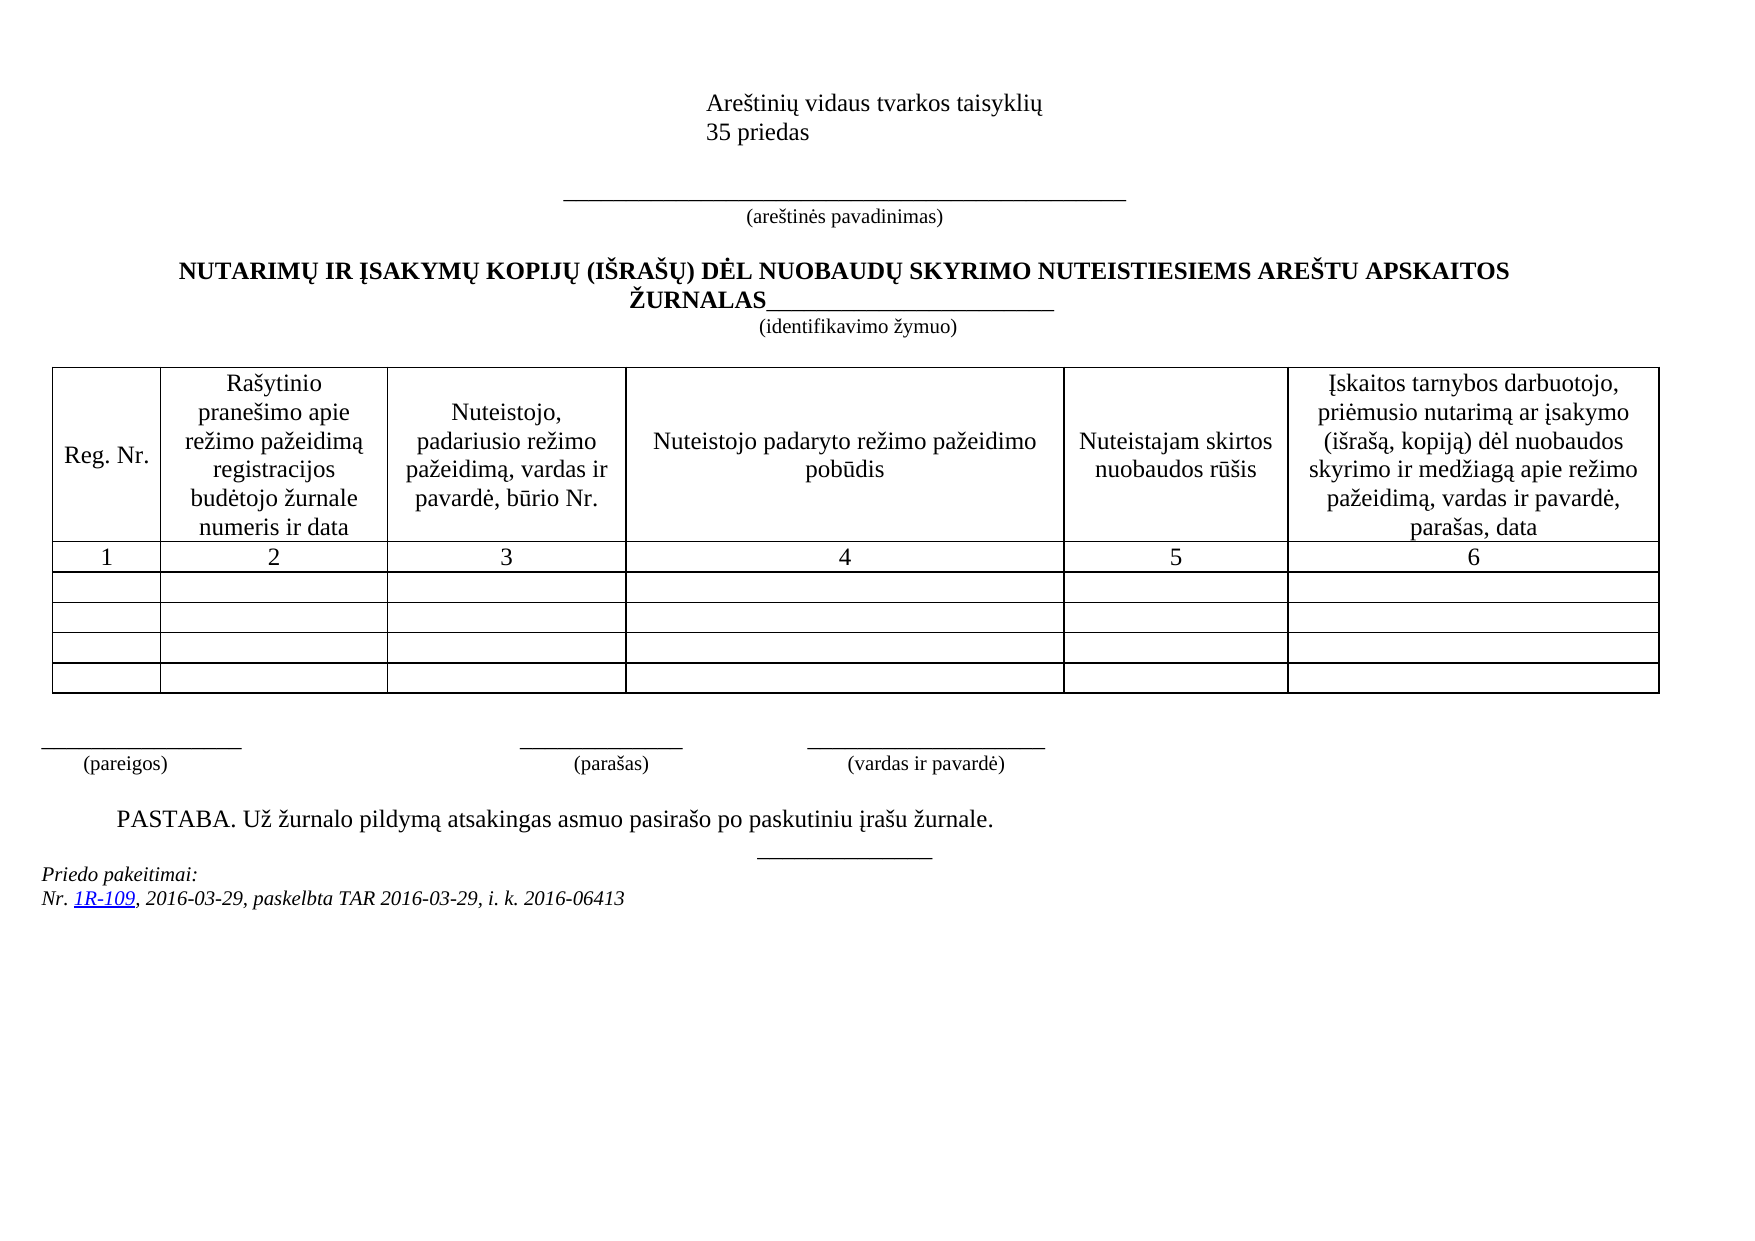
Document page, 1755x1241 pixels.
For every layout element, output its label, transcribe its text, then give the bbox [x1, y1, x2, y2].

text PASTABA. Už žurnalo pildymą atsakingas asmuo pasirašo po paskutiniu įrašu žurnale. [41, 804, 1648, 833]
table_cell [388, 573, 625, 601]
table_cell [1289, 633, 1658, 662]
table_header Įskaitos tarnybos darbuotojo, priėmusio nutarimą ar įsakymo (išrašą, kopiją) dėl nuobaudos skyrimo ir medžiagą apie režimo pažeidimą, vardas ir pavardė, parašas, data [1289, 368, 1658, 541]
table_cell [627, 664, 1063, 692]
table_cell 4 [627, 542, 1063, 571]
table_cell [1065, 664, 1287, 692]
table_cell 5 [1065, 542, 1287, 571]
table_cell [388, 664, 625, 692]
text ______________ [41, 833, 1648, 862]
text ________________ _____________ ___________________ [41, 723, 1648, 751]
table_cell [388, 633, 625, 662]
table_cell [53, 633, 160, 662]
text (identifikavimo žymuo) [41, 314, 1648, 338]
table_header Reg. Nr. [53, 368, 160, 541]
text _____________________________________________ [41, 175, 1648, 203]
table_cell [161, 633, 387, 662]
table_header Nuteistojo, padariusio režimo pažeidimą, vardas ir pavardė, būrio Nr. [388, 368, 625, 541]
table_cell 6 [1289, 542, 1658, 571]
text Nr. 1R-109, 2016-03-29, paskelbta TAR 2016-03-29, i. k. 2016-06413 [41, 886, 1648, 910]
table_header Nuteistojo padaryto režimo pažeidimo pobūdis [627, 368, 1063, 541]
text (pareigos) (parašas) (vardas ir pavardė) [41, 751, 1648, 775]
table_cell 3 [388, 542, 625, 571]
text Priedo pakeitimai: [41, 862, 1648, 886]
table_cell [1065, 603, 1287, 632]
text Areštinių vidaus tvarkos taisyklių [573, 88, 1648, 117]
text 35 priedas [573, 117, 1648, 146]
table_cell [53, 603, 160, 632]
table_cell [161, 603, 387, 632]
table_cell [53, 573, 160, 601]
table_cell [627, 573, 1063, 601]
table_cell [1289, 603, 1658, 632]
table_header Nuteistajam skirtos nuobaudos rūšis [1065, 368, 1287, 541]
text (areštinės pavadinimas) [41, 203, 1648, 228]
table_cell [627, 603, 1063, 632]
table_cell [53, 664, 160, 692]
text NUTARIMŲ IR ĮSAKYMŲ KOPIJŲ (IŠRAŠŲ) DĖL NUOBAUDŲ SKYRIMO NUTEISTIESIEMS AREŠTU APSKAITOS ŽURNALAS_______________________ [41, 256, 1648, 314]
table_cell [161, 664, 387, 692]
table_cell [388, 603, 625, 632]
table_cell 1 [53, 542, 160, 571]
table_header Rašytinio pranešimo apie režimo pažeidimą registracijos budėtojo žurnale numeris ir data [161, 368, 387, 541]
table_cell [627, 633, 1063, 662]
table_cell [161, 573, 387, 601]
table_cell 2 [161, 542, 387, 571]
table_cell [1065, 633, 1287, 662]
table_cell [1289, 664, 1658, 692]
table_cell [1065, 573, 1287, 601]
table_cell [1289, 573, 1658, 601]
